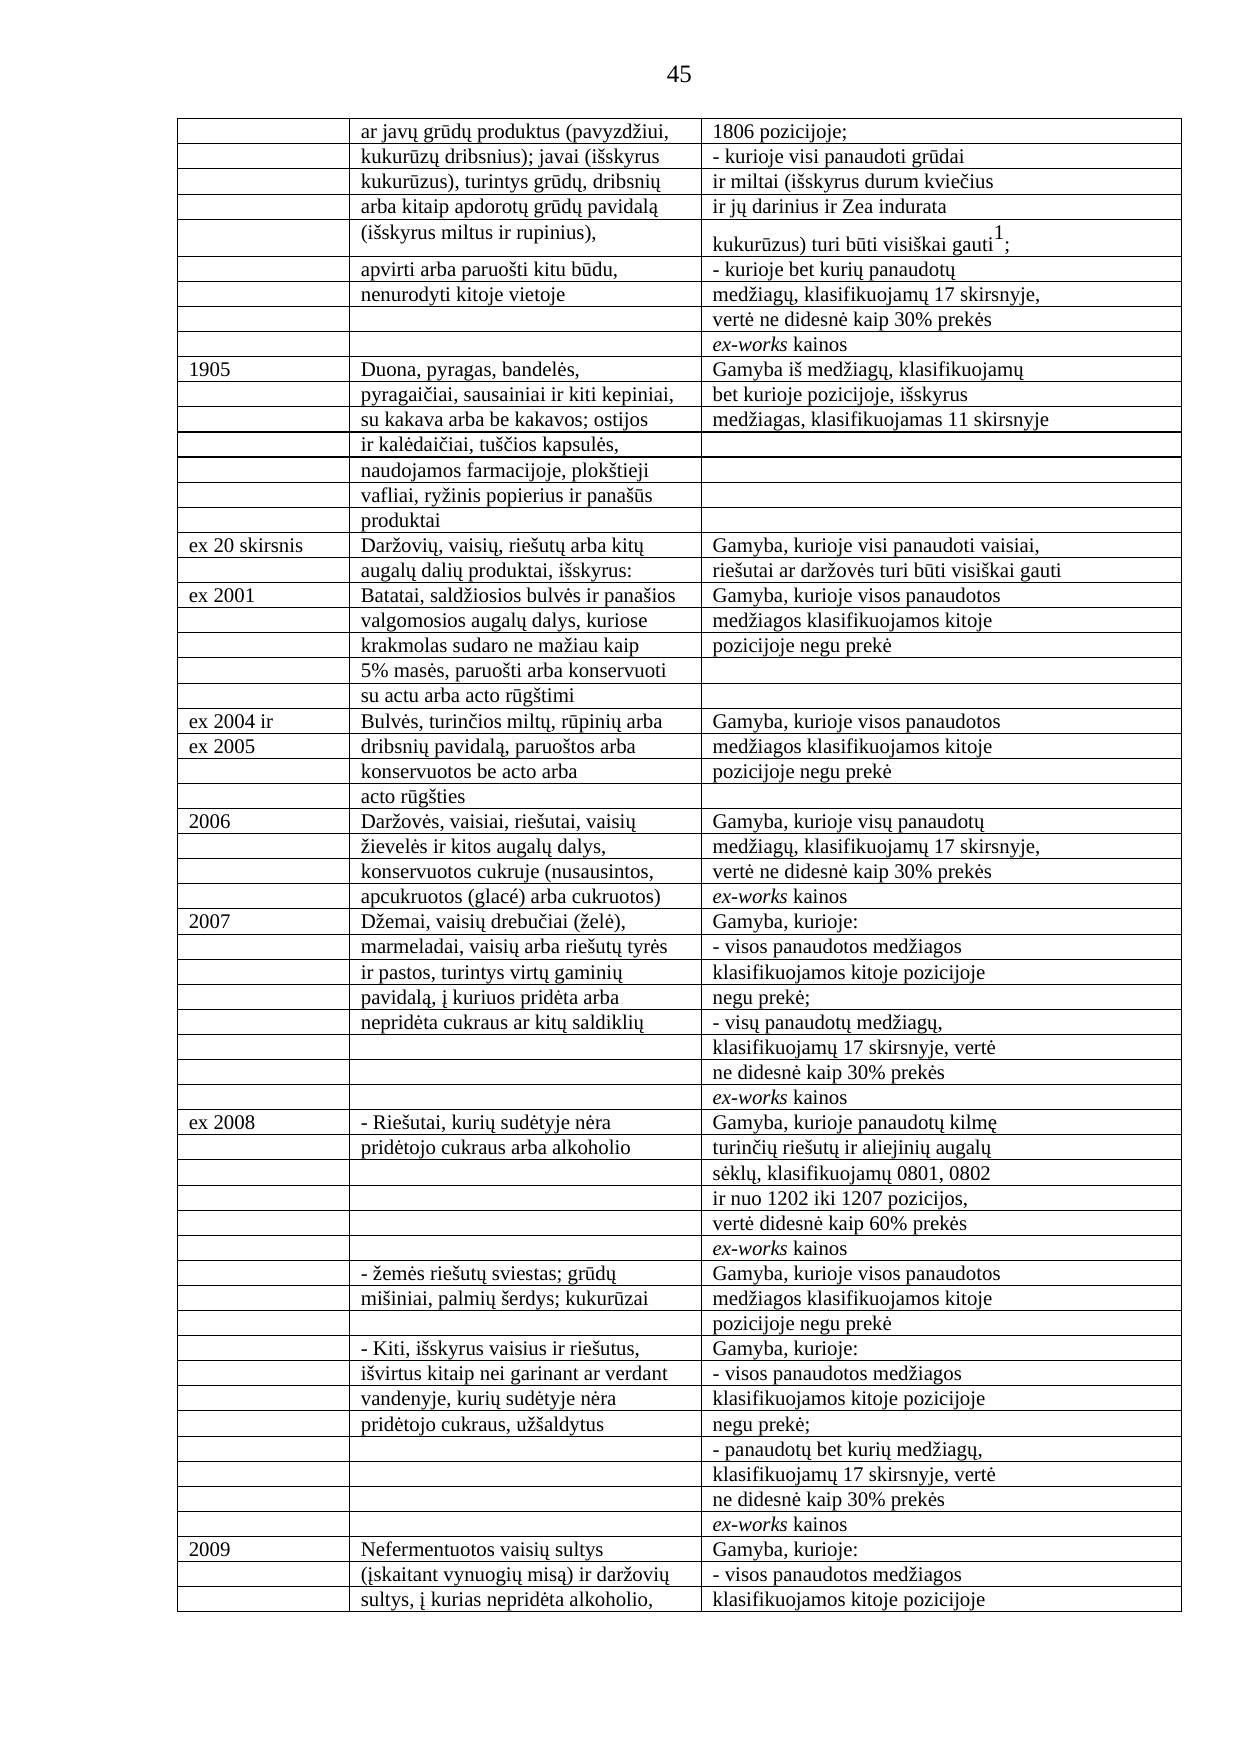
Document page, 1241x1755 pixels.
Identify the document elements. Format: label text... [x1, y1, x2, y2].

table_cell - visos panaudotos medžiagos [702, 1562, 1181, 1586]
table_cell Džemai, vaisių drebučiai (želė), [350, 909, 701, 933]
table_cell Gamyba iš medžiagų, klasifikuojamų [702, 357, 1181, 381]
table_cell [178, 433, 349, 456]
table_cell [178, 144, 349, 168]
table_cell pyragaičiai, sausainiai ir kiti kepiniai, [350, 382, 701, 406]
table_cell [178, 884, 349, 908]
table_cell Daržovės, vaisiai, riešutai, vaisių [350, 809, 701, 833]
table_cell [178, 1437, 349, 1461]
table_cell ex-works kainos [702, 1085, 1181, 1109]
table_cell Gamyba, kurioje: [702, 1537, 1181, 1561]
table_cell marmeladai, vaisių arba riešutų tyrės [350, 935, 701, 958]
table_cell ne didesnė kaip 30% prekės [702, 1060, 1181, 1084]
table_cell [178, 407, 349, 431]
table_cell sėklų, klasifikuojamų 0801, 0802 [702, 1160, 1181, 1184]
table_cell ex-works kainos [702, 884, 1181, 908]
table_cell negu prekė; [702, 1411, 1181, 1436]
table_cell [178, 1035, 349, 1059]
table_cell [350, 1236, 701, 1260]
table_cell išvirtus kitaip nei garinant ar verdant [350, 1361, 701, 1385]
table_cell [702, 658, 1181, 682]
table_cell Gamyba, kurioje visos panaudotos [702, 709, 1181, 733]
table_cell pridėtojo cukraus arba alkoholio [350, 1135, 701, 1159]
table_cell [178, 658, 349, 682]
table_cell Daržovių, vaisių, riešutų arba kitų [350, 533, 701, 557]
table_cell [178, 1211, 349, 1235]
table_cell [178, 784, 349, 808]
table_cell [350, 1186, 701, 1209]
table_cell kukurūzų dribsnius); javai (išskyrus [350, 144, 701, 168]
table_cell ar javų grūdų produktus (pavyzdžiui, [350, 119, 701, 143]
table_cell [178, 1587, 349, 1611]
table_cell [178, 960, 349, 984]
table_cell (išskyrus miltus ir rupinius), [350, 220, 701, 256]
table_cell [178, 558, 349, 582]
table_cell - Kiti, išskyrus vaisius ir riešutus, [350, 1336, 701, 1360]
table_cell naudojamos farmacijoje, plokštieji [350, 458, 701, 482]
table_cell [702, 458, 1181, 482]
table_cell medžiagas, klasifikuojamas 11 skirsnyje [702, 407, 1181, 431]
table_cell ir miltai (išskyrus durum kviečius [702, 169, 1181, 193]
table_cell ir jų darinius ir Zea indurata [702, 195, 1181, 218]
table_cell - panaudotų bet kurių medžiagų, [702, 1437, 1181, 1461]
table_cell - visos panaudotos medžiagos [702, 935, 1181, 958]
table_cell [350, 1085, 701, 1109]
table_cell pridėtojo cukraus, užšaldytus [350, 1411, 701, 1436]
table_cell ex 2005 [178, 734, 349, 758]
table_cell Gamyba, kurioje: [702, 1336, 1181, 1360]
table_cell Gamyba, kurioje visos panaudotos [702, 1261, 1181, 1285]
table_cell [350, 332, 701, 356]
table_cell augalų dalių produktai, išskyrus: [350, 558, 701, 582]
table_cell kukurūzus) turi būti visiškai gauti1; [702, 220, 1181, 256]
table_cell 2009 [178, 1537, 349, 1561]
table_cell [178, 257, 349, 281]
table_cell Gamyba, kurioje visų panaudotų [702, 809, 1181, 833]
table_cell nepridėta cukraus ar kitų saldiklių [350, 1010, 701, 1034]
table_cell [350, 307, 701, 331]
table_cell [178, 483, 349, 507]
table_cell ne didesnė kaip 30% prekės [702, 1487, 1181, 1511]
table_cell [178, 1386, 349, 1410]
table_cell dribsnių pavidalą, paruoštos arba [350, 734, 701, 758]
table_cell ex-works kainos [702, 1236, 1181, 1260]
table_cell ex 2008 [178, 1110, 349, 1134]
table_cell [178, 1010, 349, 1034]
table_cell ex 2004 ir [178, 709, 349, 733]
table_cell - visų panaudotų medžiagų, [702, 1010, 1181, 1034]
table_cell [178, 458, 349, 482]
table_cell 2007 [178, 909, 349, 933]
table_cell [178, 834, 349, 858]
table_cell [178, 859, 349, 883]
table_cell krakmolas sudaro ne mažiau kaip [350, 633, 701, 657]
table_cell [178, 759, 349, 783]
table_cell [350, 1462, 701, 1486]
table_cell klasifikuojamų 17 skirsnyje, vertė [702, 1462, 1181, 1486]
table_cell - visos panaudotos medžiagos [702, 1361, 1181, 1385]
table_cell produktai [350, 508, 701, 532]
table_cell - Riešutai, kurių sudėtyje nėra [350, 1110, 701, 1134]
table_cell [178, 1186, 349, 1209]
table_cell vertė didesnė kaip 60% prekės [702, 1211, 1181, 1235]
table_cell [350, 1487, 701, 1511]
table_cell Batatai, saldžiosios bulvės ir panašios [350, 583, 701, 607]
table_cell kukurūzus), turintys grūdų, dribsnių [350, 169, 701, 193]
table_cell ex-works kainos [702, 1512, 1181, 1536]
table_cell negu prekė; [702, 985, 1181, 1009]
table_cell mišiniai, palmių šerdys; kukurūzai [350, 1286, 701, 1310]
table_cell su kakava arba be kakavos; ostijos [350, 407, 701, 431]
table_cell [178, 307, 349, 331]
table_cell [350, 1437, 701, 1461]
table_cell ex 2001 [178, 583, 349, 607]
table_cell riešutai ar daržovės turi būti visiškai gauti [702, 558, 1181, 582]
table_cell [178, 1512, 349, 1536]
table_cell medžiagų, klasifikuojamų 17 skirsnyje, [702, 834, 1181, 858]
table_cell žievelės ir kitos augalų dalys, [350, 834, 701, 858]
table_cell apcukruotos (glacé) arba cukruotos) [350, 884, 701, 908]
table_cell - kurioje visi panaudoti grūdai [702, 144, 1181, 168]
table_cell klasifikuojamų 17 skirsnyje, vertė [702, 1035, 1181, 1059]
table_cell - kurioje bet kurių panaudotų [702, 257, 1181, 281]
table_cell [178, 935, 349, 958]
table_cell [178, 1487, 349, 1511]
table_cell arba kitaip apdorotų grūdų pavidalą [350, 195, 701, 218]
table_cell [178, 1286, 349, 1310]
table_cell Gamyba, kurioje panaudotų kilmę [702, 1110, 1181, 1134]
table_cell [178, 684, 349, 707]
table_cell [702, 483, 1181, 507]
table_cell Nefermentuotos vaisių sultys [350, 1537, 701, 1561]
table_cell [178, 1311, 349, 1335]
table_cell [178, 1060, 349, 1084]
table_cell medžiagos klasifikuojamos kitoje [702, 734, 1181, 758]
table_cell [178, 1236, 349, 1260]
table_cell valgomosios augalų dalys, kuriose [350, 608, 701, 632]
table_cell [178, 1135, 349, 1159]
table_cell Gamyba, kurioje: [702, 909, 1181, 933]
table_cell [178, 1562, 349, 1586]
table_cell Bulvės, turinčios miltų, rūpinių arba [350, 709, 701, 733]
table_cell [178, 1336, 349, 1360]
table_cell [178, 1085, 349, 1109]
table_cell [178, 220, 349, 256]
table_cell 1905 [178, 357, 349, 381]
table_cell ir kalėdaičiai, tuščios kapsulės, [350, 433, 701, 456]
table_cell [178, 1160, 349, 1184]
table_cell [178, 1261, 349, 1285]
table_cell [178, 119, 349, 143]
table_cell [350, 1060, 701, 1084]
table_cell sultys, į kurias nepridėta alkoholio, [350, 1587, 701, 1611]
table_cell [350, 1211, 701, 1235]
table_cell apvirti arba paruošti kitu būdu, [350, 257, 701, 281]
table_cell vertė ne didesnė kaip 30% prekės [702, 307, 1181, 331]
table_cell bet kurioje pozicijoje, išskyrus [702, 382, 1181, 406]
table_cell 5% masės, paruošti arba konservuoti [350, 658, 701, 682]
table_cell [350, 1512, 701, 1536]
table_cell konservuotos be acto arba [350, 759, 701, 783]
table_cell medžiagos klasifikuojamos kitoje [702, 608, 1181, 632]
table_cell pozicijoje negu prekė [702, 1311, 1181, 1335]
table_cell vertė ne didesnė kaip 30% prekės [702, 859, 1181, 883]
table_cell - žemės riešutų sviestas; grūdų [350, 1261, 701, 1285]
table_cell [178, 1462, 349, 1486]
table_cell [350, 1035, 701, 1059]
table_cell acto rūgšties [350, 784, 701, 808]
table_cell [178, 382, 349, 406]
table_cell 1806 pozicijoje; [702, 119, 1181, 143]
table_cell pavidalą, į kuriuos pridėta arba [350, 985, 701, 1009]
table_cell [702, 433, 1181, 456]
table_cell [178, 282, 349, 306]
table_cell [350, 1160, 701, 1184]
table_cell klasifikuojamos kitoje pozicijoje [702, 960, 1181, 984]
table_cell nenurodyti kitoje vietoje [350, 282, 701, 306]
table_cell ir nuo 1202 iki 1207 pozicijos, [702, 1186, 1181, 1209]
table_cell vandenyje, kurių sudėtyje nėra [350, 1386, 701, 1410]
table_cell [178, 633, 349, 657]
table_cell vafliai, ryžinis popierius ir panašūs [350, 483, 701, 507]
table_cell [178, 195, 349, 218]
table_cell (įskaitant vynuogių misą) ir daržovių [350, 1562, 701, 1586]
table_cell [178, 608, 349, 632]
table_cell [702, 784, 1181, 808]
table_cell Gamyba, kurioje visi panaudoti vaisiai, [702, 533, 1181, 557]
table_cell 2006 [178, 809, 349, 833]
table_cell turinčių riešutų ir aliejinių augalų [702, 1135, 1181, 1159]
table_cell su actu arba acto rūgštimi [350, 684, 701, 707]
table_cell konservuotos cukruje (nusausintos, [350, 859, 701, 883]
table_cell medžiagų, klasifikuojamų 17 skirsnyje, [702, 282, 1181, 306]
table_cell klasifikuojamos kitoje pozicijoje [702, 1386, 1181, 1410]
table_cell [702, 684, 1181, 707]
table_cell [178, 1411, 349, 1436]
table_cell ex 20 skirsnis [178, 533, 349, 557]
table_cell [178, 508, 349, 532]
table_cell [178, 1361, 349, 1385]
table_cell [702, 508, 1181, 532]
table_cell [350, 1311, 701, 1335]
table_cell Duona, pyragas, bandelės, [350, 357, 701, 381]
table_cell [178, 169, 349, 193]
table_cell Gamyba, kurioje visos panaudotos [702, 583, 1181, 607]
table_cell klasifikuojamos kitoje pozicijoje [702, 1587, 1181, 1611]
table_cell [178, 985, 349, 1009]
table_cell medžiagos klasifikuojamos kitoje [702, 1286, 1181, 1310]
table_cell ir pastos, turintys virtų gaminių [350, 960, 701, 984]
table_cell pozicijoje negu prekė [702, 759, 1181, 783]
table_cell pozicijoje negu prekė [702, 633, 1181, 657]
table_cell ex-works kainos [702, 332, 1181, 356]
table_cell [178, 332, 349, 356]
